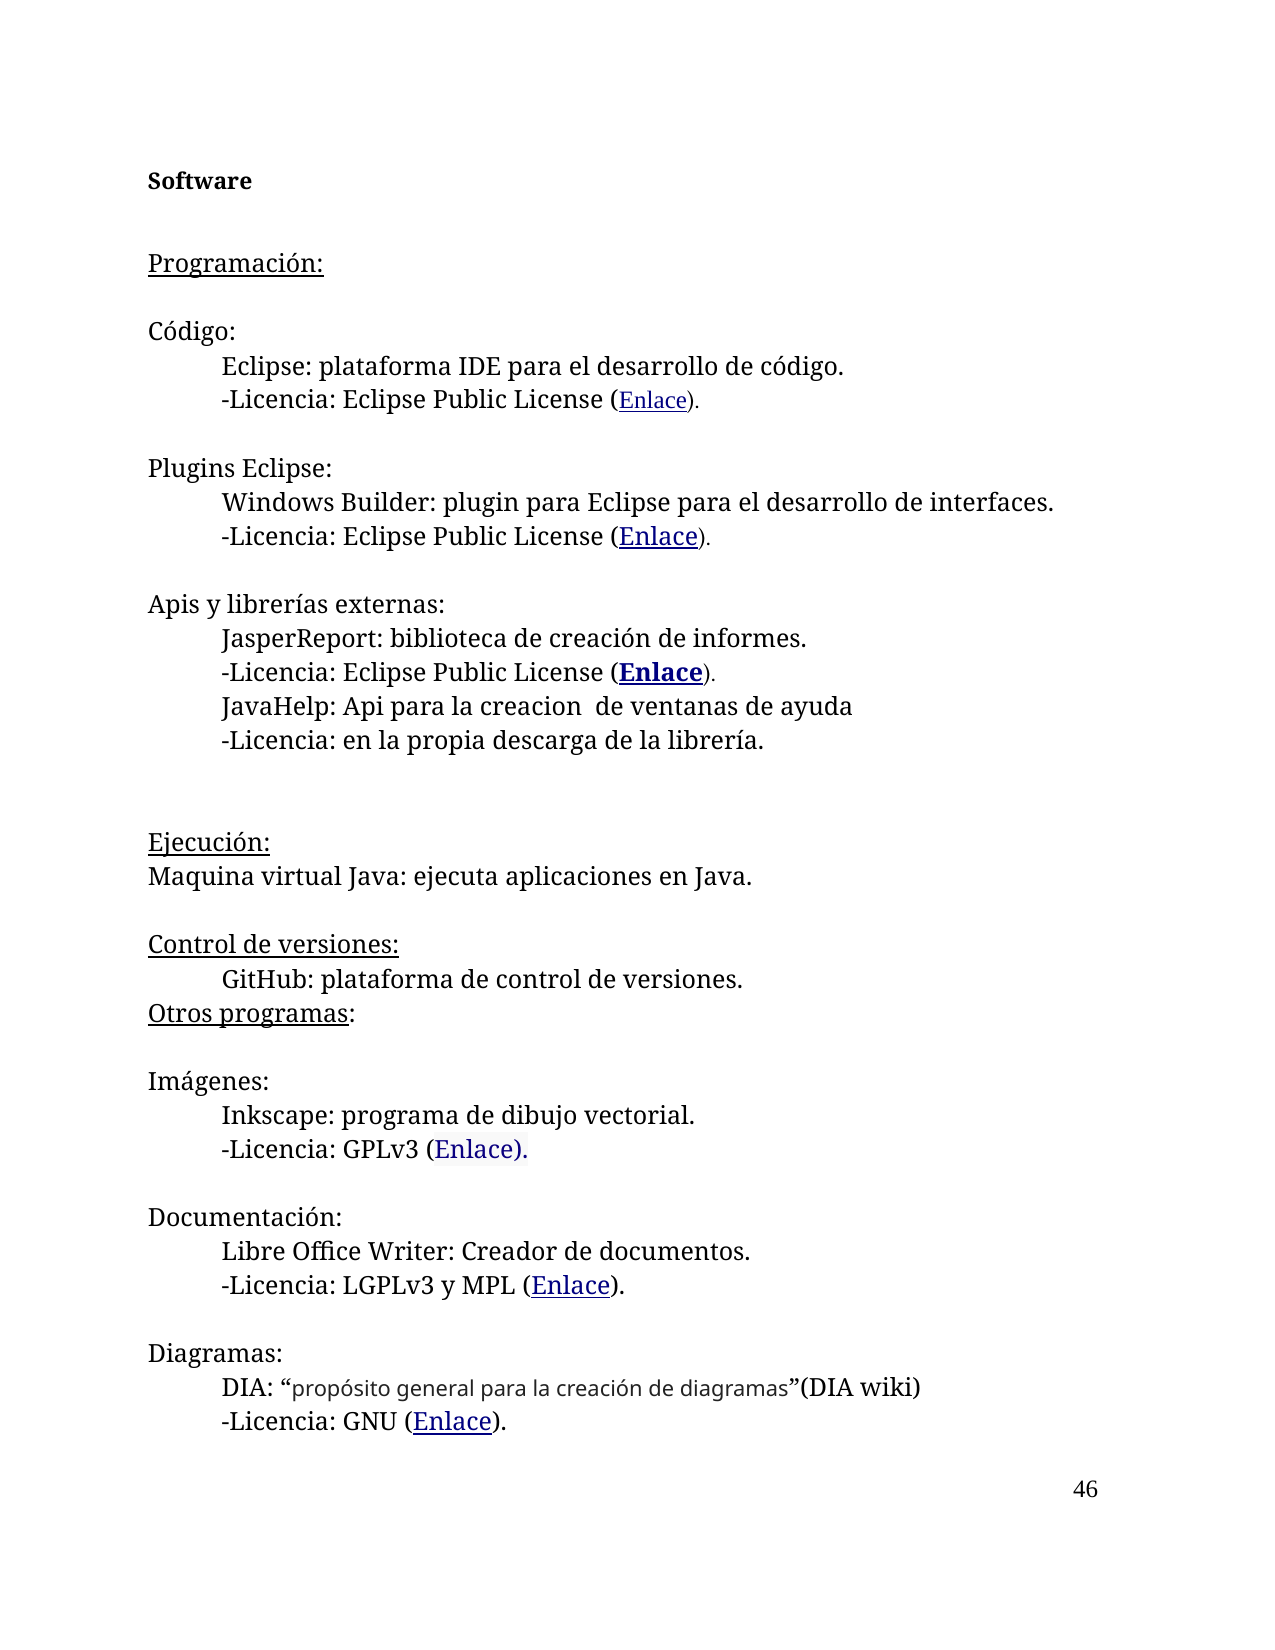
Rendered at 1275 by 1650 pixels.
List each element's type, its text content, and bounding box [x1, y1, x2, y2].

text Maquina virtual Java: ejecuta aplicaciones en Java. [148, 859, 1098, 893]
text JasperReport: biblioteca de creación de informes. [148, 621, 1098, 655]
text Documentación: [148, 1200, 1098, 1234]
text -Licencia: LGPLv3 y MPL (Enlace). [148, 1268, 1098, 1302]
text -Licencia: GPLv3 (Enlace). [148, 1132, 1098, 1166]
text Código: [148, 314, 1098, 348]
text -Licencia: Eclipse Public License (Enlace). [148, 382, 1098, 416]
text JavaHelp: Api para la creacion de ventanas de ayuda [148, 689, 1098, 723]
text Windows Builder: plugin para Eclipse para el desarrollo de interfaces. [148, 484, 1098, 518]
text DIA: “propósito general para la creación de diagramas”(DIA wiki) [148, 1370, 1098, 1404]
text Diagramas: [148, 1336, 1098, 1370]
text Apis y librerías externas: [148, 587, 1098, 621]
text Programación: [148, 246, 1098, 280]
text GitHub: plataforma de control de versiones. [148, 961, 1098, 995]
text -Licencia: GNU (Enlace). [148, 1404, 1098, 1438]
text Libre Office Writer: Creador de documentos. [148, 1234, 1098, 1268]
text Inkscape: programa de dibujo vectorial. [148, 1097, 1098, 1132]
text Software [148, 165, 1098, 196]
text Otros programas: [148, 995, 1098, 1029]
text Eclipse: plataforma IDE para el desarrollo de código. [148, 348, 1098, 382]
text -Licencia: Eclipse Public License (Enlace). [148, 655, 1098, 689]
text Plugins Eclipse: [148, 450, 1098, 484]
text Imágenes: [148, 1063, 1098, 1097]
text Control de versiones: [148, 927, 1098, 961]
text Ejecución: [148, 825, 1098, 859]
text -Licencia: en la propia descarga de la librería. [148, 723, 1098, 757]
text -Licencia: Eclipse Public License (Enlace). [148, 518, 1098, 552]
